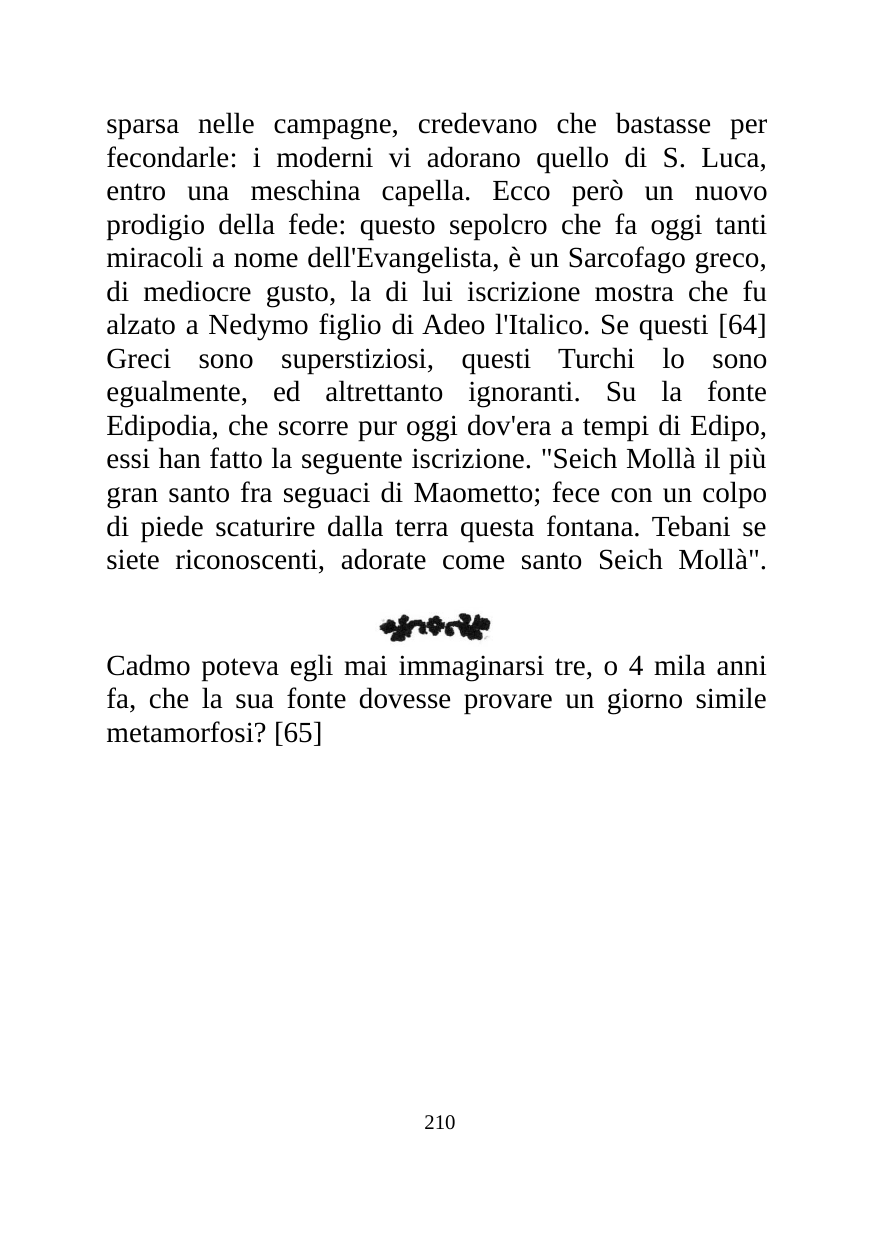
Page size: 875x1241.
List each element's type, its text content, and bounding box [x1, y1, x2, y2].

text sparsa nelle campagne, credevano che bastasse per fecondarle: i moderni vi adorano quello di S. Luca, entro una meschina capella. Ecco però un nuovo prodigio della fede: questo sepolcro che fa oggi tanti miracoli a nome dell'Evangelista, è un Sarcofago greco, di mediocre gusto, la di lui iscrizione mostra che fu alzato a Nedymo figlio di Adeo l'Italico. Se questi [64] Greci sono superstiziosi, questi Turchi lo sono egualmente, ed altrettanto ignoranti. Su la fonte Edipodia, che scorre pur oggi dov'era a tempi di Edipo, essi han fatto la seguente iscrizione. "Seich Mollà il più gran santo fra seguaci di Maometto; fece con un colpo di piede scaturire dalla terra questa fontana. Tebani se siete riconoscenti, adorate come santo Seich Mollà". Cadmo poteva egli mai immaginarsi tre, o 4 mila anni fa, che la sua fonte dovesse provare un giorno simile metamorfosi? [65] [106, 106, 768, 748]
picture [375, 607, 494, 648]
